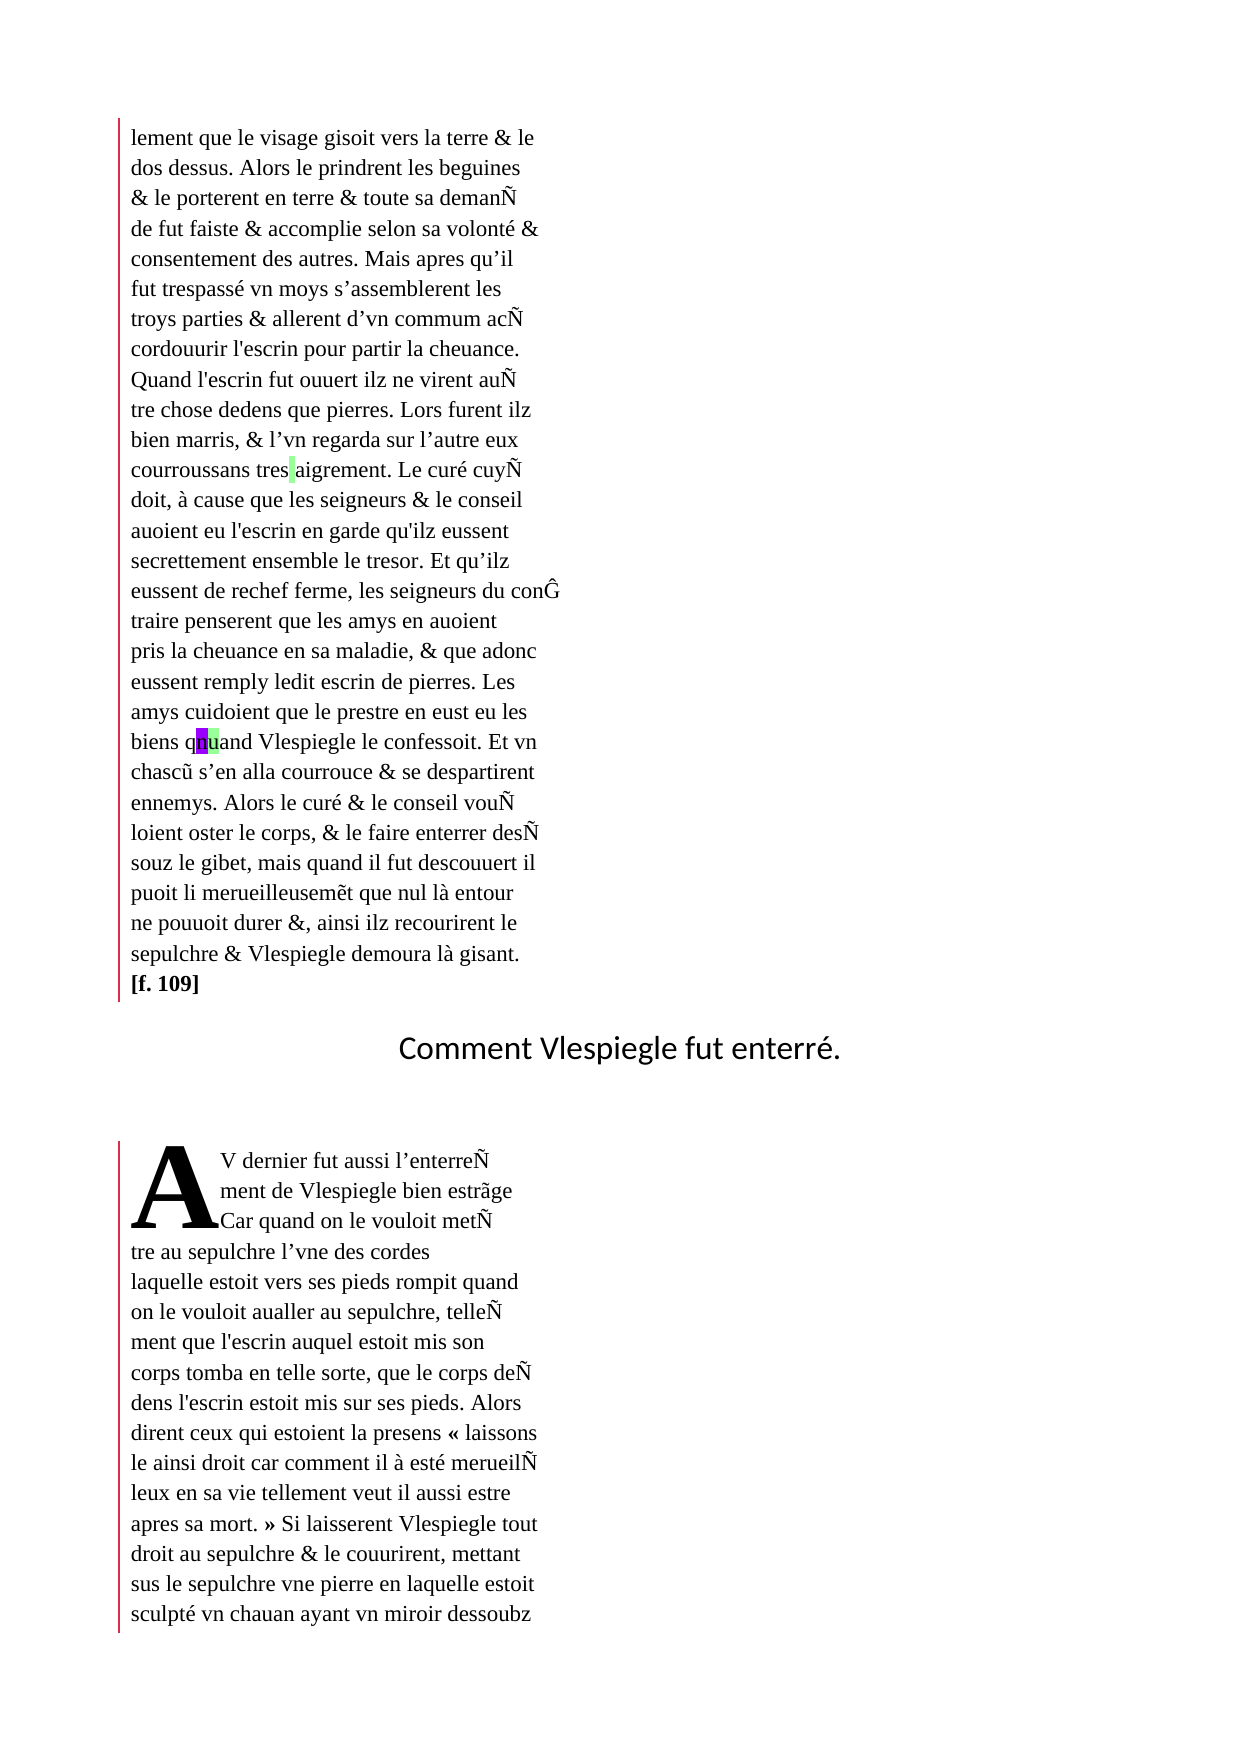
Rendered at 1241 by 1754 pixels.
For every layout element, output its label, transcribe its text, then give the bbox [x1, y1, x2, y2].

text lement que le visage gisoit vers la terre & le dos dessus. Alors le prindrent les beguines & le porterent en terre & toute sa demanÑ de fut faiste & accomplie selon sa volonté & consentement des autres. Mais apres qu’il fut trespassé vn moys s’assemblerent les troys parties & allerent d’vn commum acÑ cordouurir l'escrin pour partir la cheuance. Quand l'escrin fut ouuert ilz ne virent auÑ tre chose dedens que pierres. Lors furent ilz bien marris, & l’vn regarda sur l’autre eux courroussans tres aigrement. Le curé cuyÑ doit, à cause que les seigneurs & le conseil auoient eu l'escrin en garde qu'ilz eussent secrettement ensemble le tresor. Et qu’ilz eussent de rechef ferme, les seigneurs du conĜ traire penserent que les amys en auoient pris la cheuance en sa maladie, & que adonc eussent remply ledit escrin de pierres. Les amys cuidoient que le prestre en eust eu les biens qnuand Vlespiegle le confessoit. Et vn chascũ s’en alla courrouce & se despartirent ennemys. Alors le curé & le conseil vouÑ loient oster le corps, & le faire enterrer desÑ souz le gibet, mais quand il fut descouuert il puoit li merueilleusemẽt que nul là entour ne pouuoit durer &, ainsi ilz recourirent le sepulchre & Vlespiegle demoura là gisant. [f. 109] [120, 118, 1122, 1002]
text AV dernier fut aussi l’enterreÑ ment de Vlespiegle bien estrãge Car quand on le vouloit metÑ tre au sepulchre l’vne des cordes laquelle estoit vers ses pieds rompit quand on le vouloit aualler au sepulchre, telleÑ ment que l'escrin auquel estoit mis son corps tomba en telle sorte, que le corps deÑ dens l'escrin estoit mis sur ses pieds. Alors dirent ceux qui estoient la presens « laissons le ainsi droit car comment il à esté merueilÑ leux en sa vie tellement veut il aussi estre apres sa mort. » Si laisserent Vlespiegle tout droit au sepulchre & le couurirent, mettant sus le sepulchre vne pierre en laquelle estoit sculpté vn chauan ayant vn miroir dessoubz [120, 1141, 1122, 1633]
text Comment Vlespiegle fut enterré. [118, 1027, 1122, 1114]
